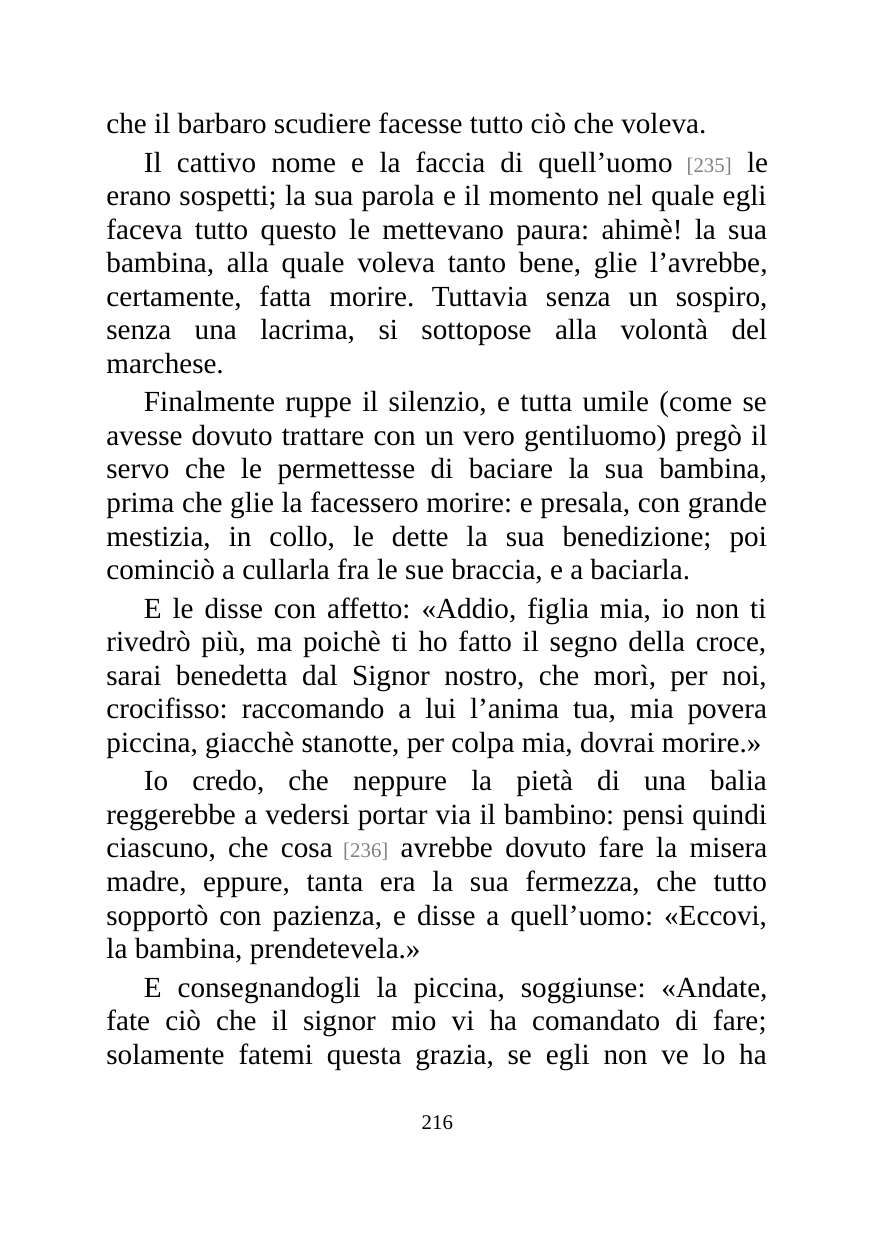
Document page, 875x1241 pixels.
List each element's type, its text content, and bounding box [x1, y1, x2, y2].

text Finalmente ruppe il silenzio, e tutta umile (come se avesse dovuto trattare con un vero gentiluomo) pregò il servo che le permettesse di baciare la sua bambina, prima che glie la facessero morire: e presala, con grande mestizia, in collo, le dette la sua benedizione; poi cominciò a cullarla fra le sue braccia, e a baciarla. [106, 384, 768, 586]
text che il barbaro scudiere facesse tutto ciò che voleva. [106, 106, 768, 140]
text Io credo, che neppure la pietà di una balia reggerebbe a vedersi portar via il bambino: pensi quindi ciascuno, che cosa [236] avrebbe dovuto fare la misera madre, eppure, tanta era la sua fermezza, che tutto sopportò con pazienza, e disse a quell’uomo: «Eccovi, la bambina, prendetevela.» [106, 763, 768, 965]
text E consegnandogli la piccina, soggiunse: «Andate, fate ciò che il signor mio vi ha comandato di fare; solamente fatemi questa grazia, se egli non ve lo ha [106, 970, 768, 1070]
text E le disse con affetto: «Addio, figlia mia, io non ti rivedrò più, ma poichè ti ho fatto il segno della croce, sarai benedetta dal Signor nostro, che morì, per noi, crocifisso: raccomando a lui l’anima tua, mia povera piccina, giacchè stanotte, per colpa mia, dovrai morire.» [106, 591, 768, 758]
text Il cattivo nome e la faccia di quell’uomo [235] le erano sospetti; la sua parola e il momento nel quale egli faceva tutto questo le mettevano paura: ahimè! la sua bambina, alla quale voleva tanto bene, glie l’avrebbe, certamente, fatta morire. Tuttavia senza un sospiro, senza una lacrima, si sottopose alla volontà del marchese. [106, 145, 768, 379]
